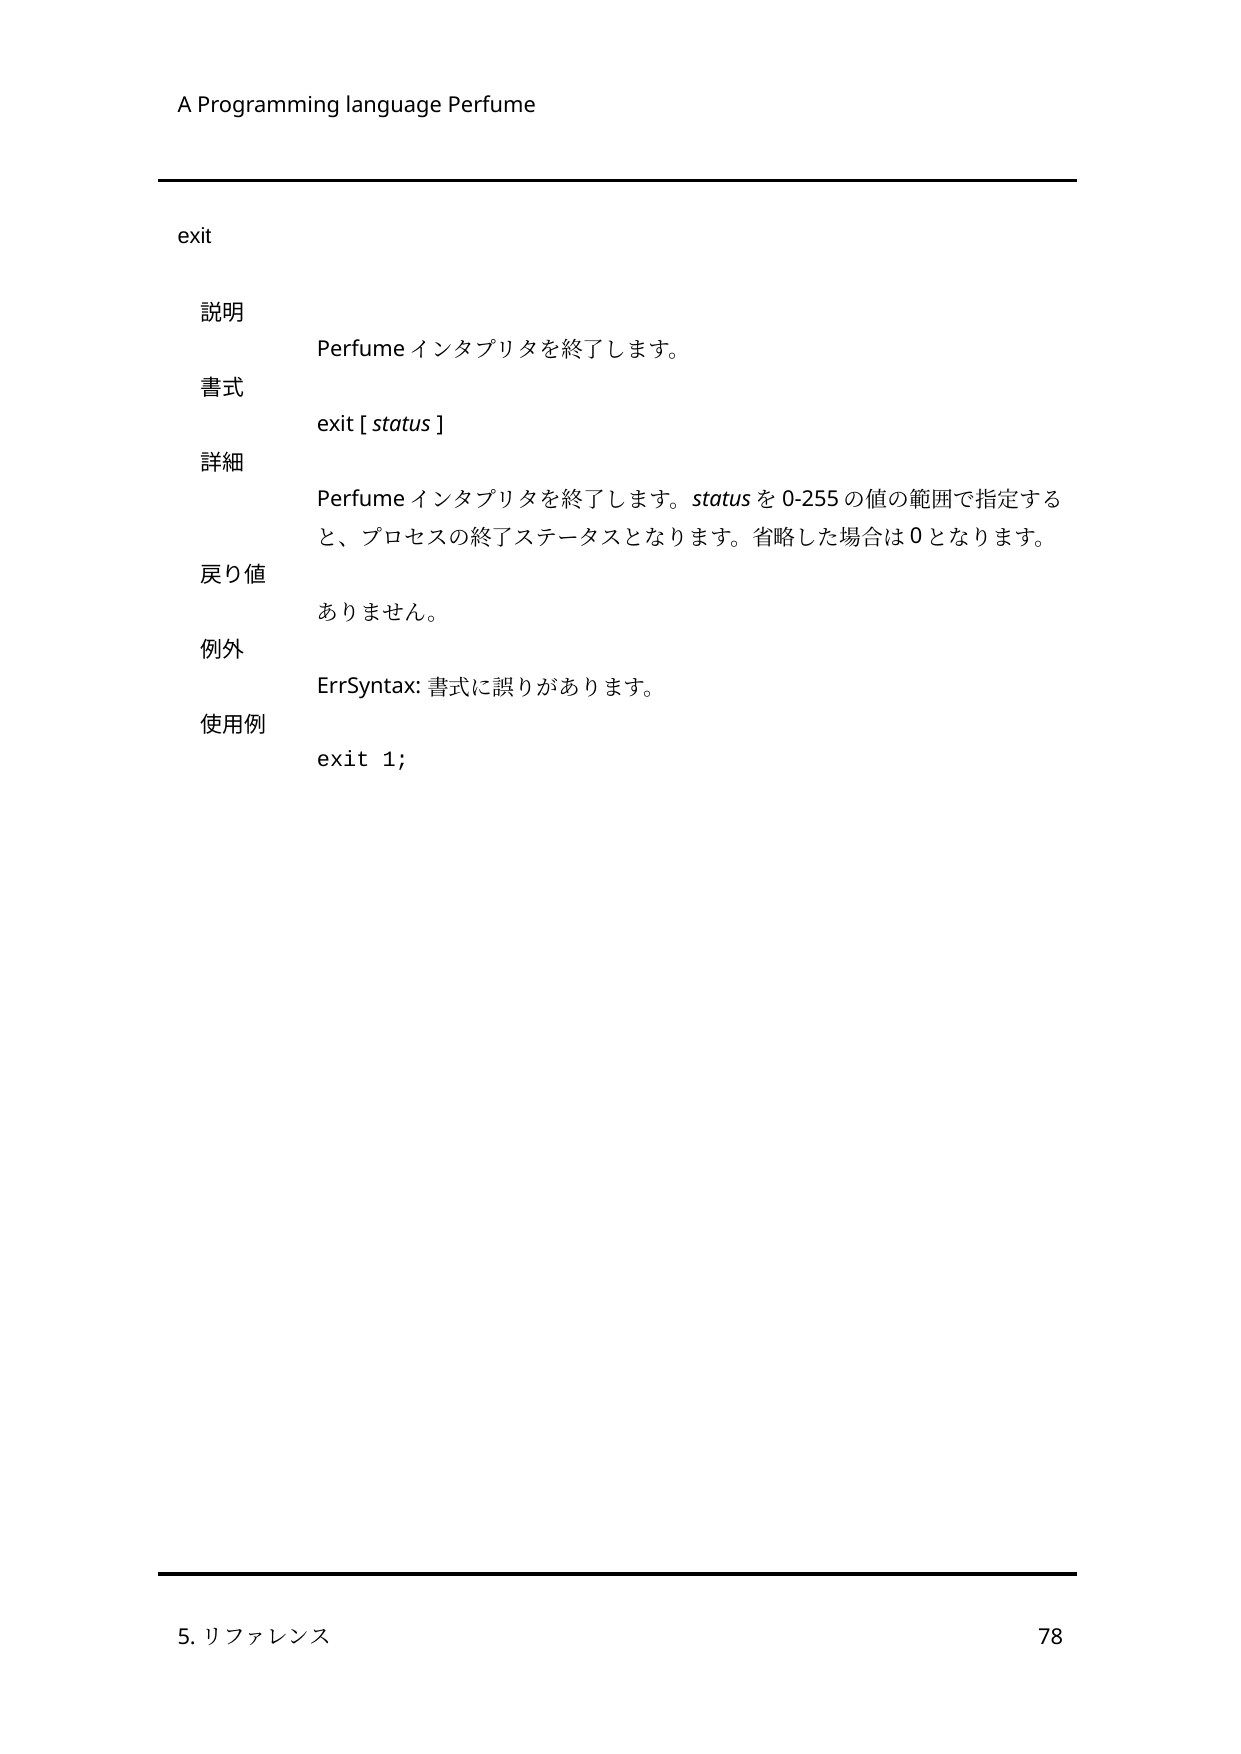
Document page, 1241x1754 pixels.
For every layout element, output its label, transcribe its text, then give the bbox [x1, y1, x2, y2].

table_cell 例外 [200, 629, 317, 704]
table_cell exit 1; [317, 704, 1063, 779]
table_cell 使用例 [200, 704, 317, 779]
table_cell 書式 [200, 367, 317, 442]
table_header 説明 [200, 292, 317, 367]
subtitle exit [177, 217, 1063, 254]
table_header Perfumeインタプリタを終了します。 [317, 292, 1063, 367]
table_cell exit [ status ] [317, 367, 1063, 442]
table_cell Perfumeインタプリタを終了します。statusを0-255の値の範囲で指定すると、プロセスの終了ステータスとなります。省略した場合は0となります。 [317, 442, 1063, 554]
table_cell ErrSyntax: 書式に誤りがあります。 [317, 629, 1063, 704]
table_cell 詳細 [200, 442, 317, 554]
table_cell ありません。 [317, 554, 1063, 629]
table_cell 戻り値 [200, 554, 317, 629]
